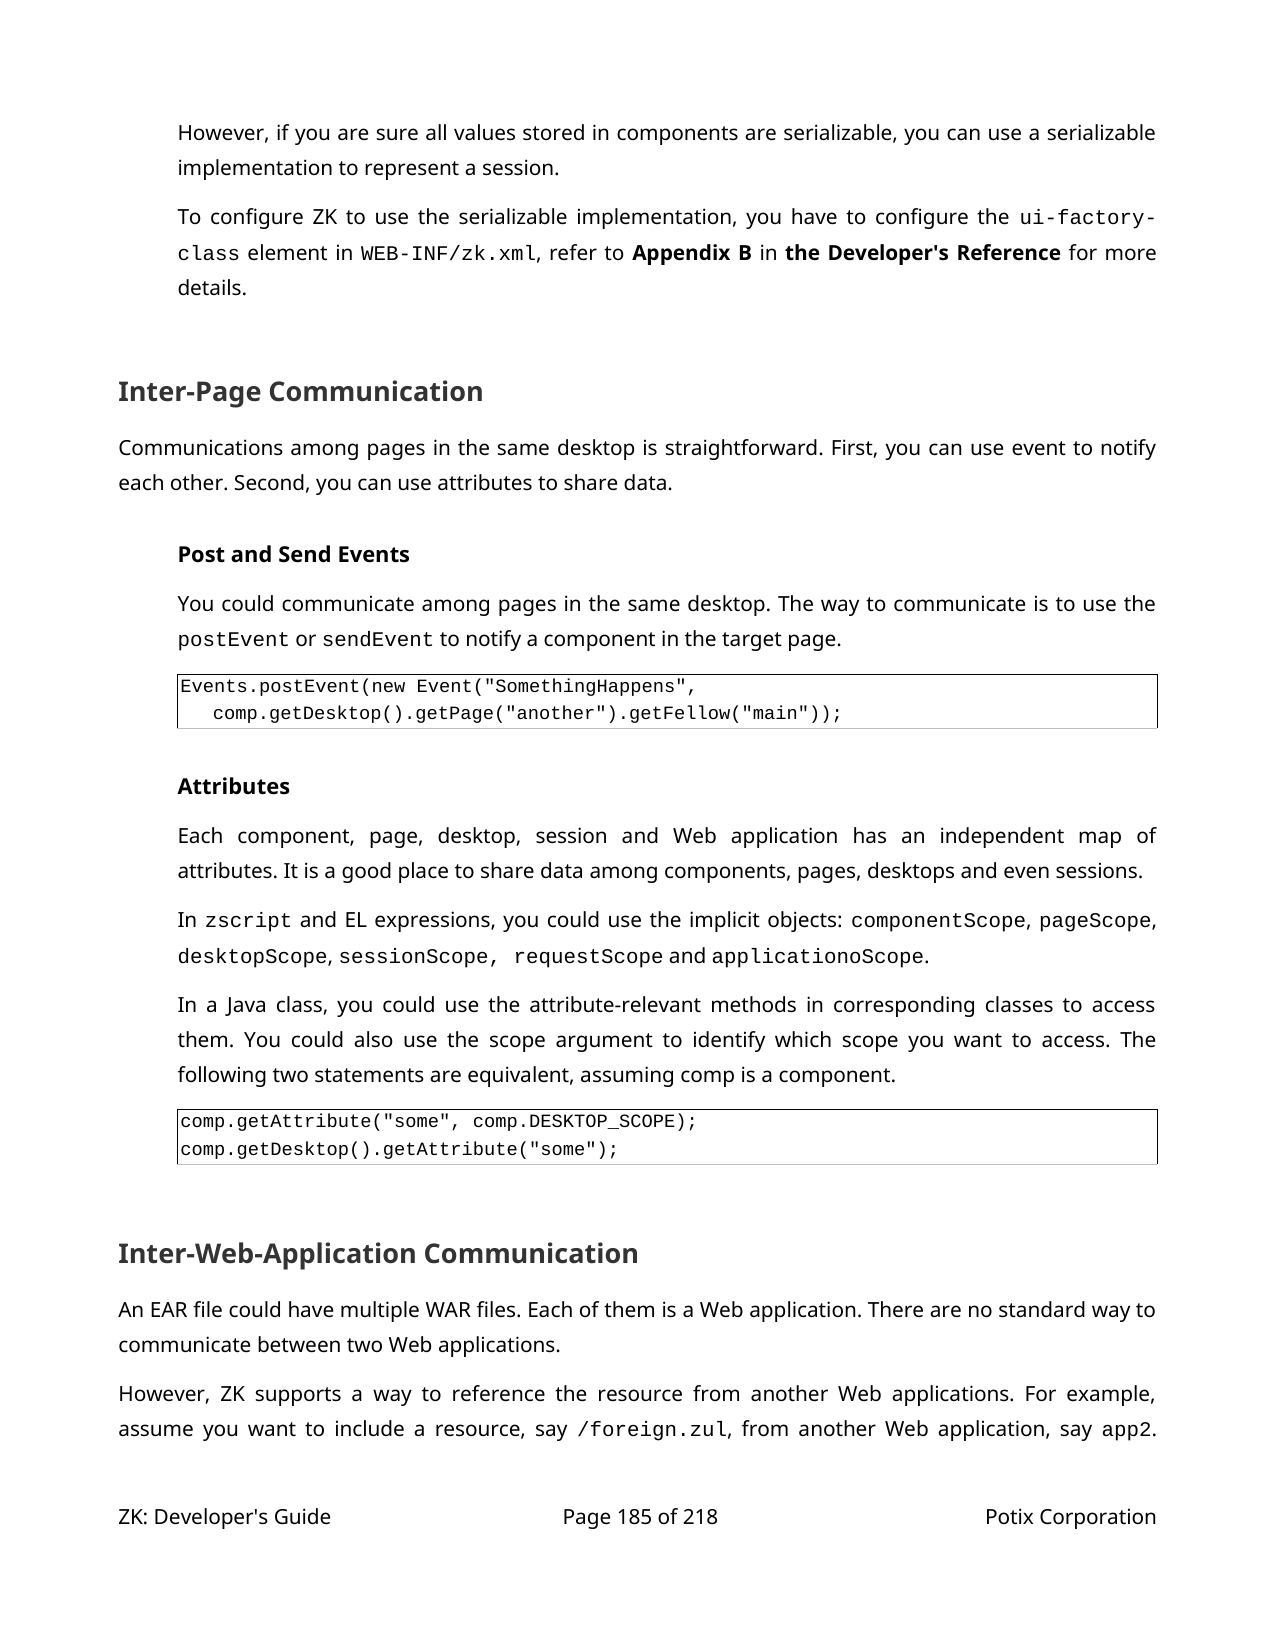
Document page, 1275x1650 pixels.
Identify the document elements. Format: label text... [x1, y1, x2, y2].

subtitle Post and Send Events [177, 539, 1157, 569]
text However, if you are sure all values stored in components are serializable, you can use a serializable implementation to represent a session. [177, 118, 1157, 182]
text You could communicate among pages in the same desktop. The way to communicate is to use the postEvent or sendEvent to notify a component in the target page. [177, 589, 1157, 653]
subtitle Inter-Web-Application Communication [118, 1234, 1157, 1271]
text In zscript and EL expressions, you could use the implicit objects: componentScope, pageScope, desktopScope, sessionScope, requestScope and applicationoScope. [177, 905, 1157, 969]
text comp.getAttribute("some", comp.DESKTOP_SCOPE); [178, 1110, 1157, 1133]
text To configure ZK to use the serializable implementation, you have to configure the ui-factory-class element in WEB-INF/zk.xml, refer to Appendix B in the Developer's Reference for more details. [177, 202, 1157, 301]
text In a Java class, you could use the attribute-relevant methods in corresponding classes to access them. You could also use the scope argument to identify which scope you want to access. The following two statements are equivalent, assuming comp is a component. [177, 990, 1157, 1089]
text comp.getDesktop().getAttribute("some"); [178, 1136, 1157, 1164]
text Events.postEvent(new Event("SomethingHappens", [178, 675, 1157, 698]
subtitle Attributes [177, 771, 1157, 801]
text Communications among pages in the same desktop is straightforward. First, you can use event to notify each other. Second, you can use attributes to share data. [118, 433, 1157, 496]
subtitle Inter-Page Communication [118, 372, 1157, 409]
text However, ZK supports a way to reference the resource from another Web applications. For example, assume you want to include a resource, say /foreign.zul, from another Web application, say app2. [118, 1379, 1157, 1443]
text comp.getDesktop().getPage("another").getFellow("main")); [178, 701, 1157, 728]
text Each component, page, desktop, session and Web application has an independent map of attributes. It is a good place to share data among components, pages, desktops and even sessions. [177, 821, 1157, 885]
text An EAR file could have multiple WAR files. Each of them is a Web application. There are no standard way to communicate between two Web applications. [118, 1295, 1157, 1358]
